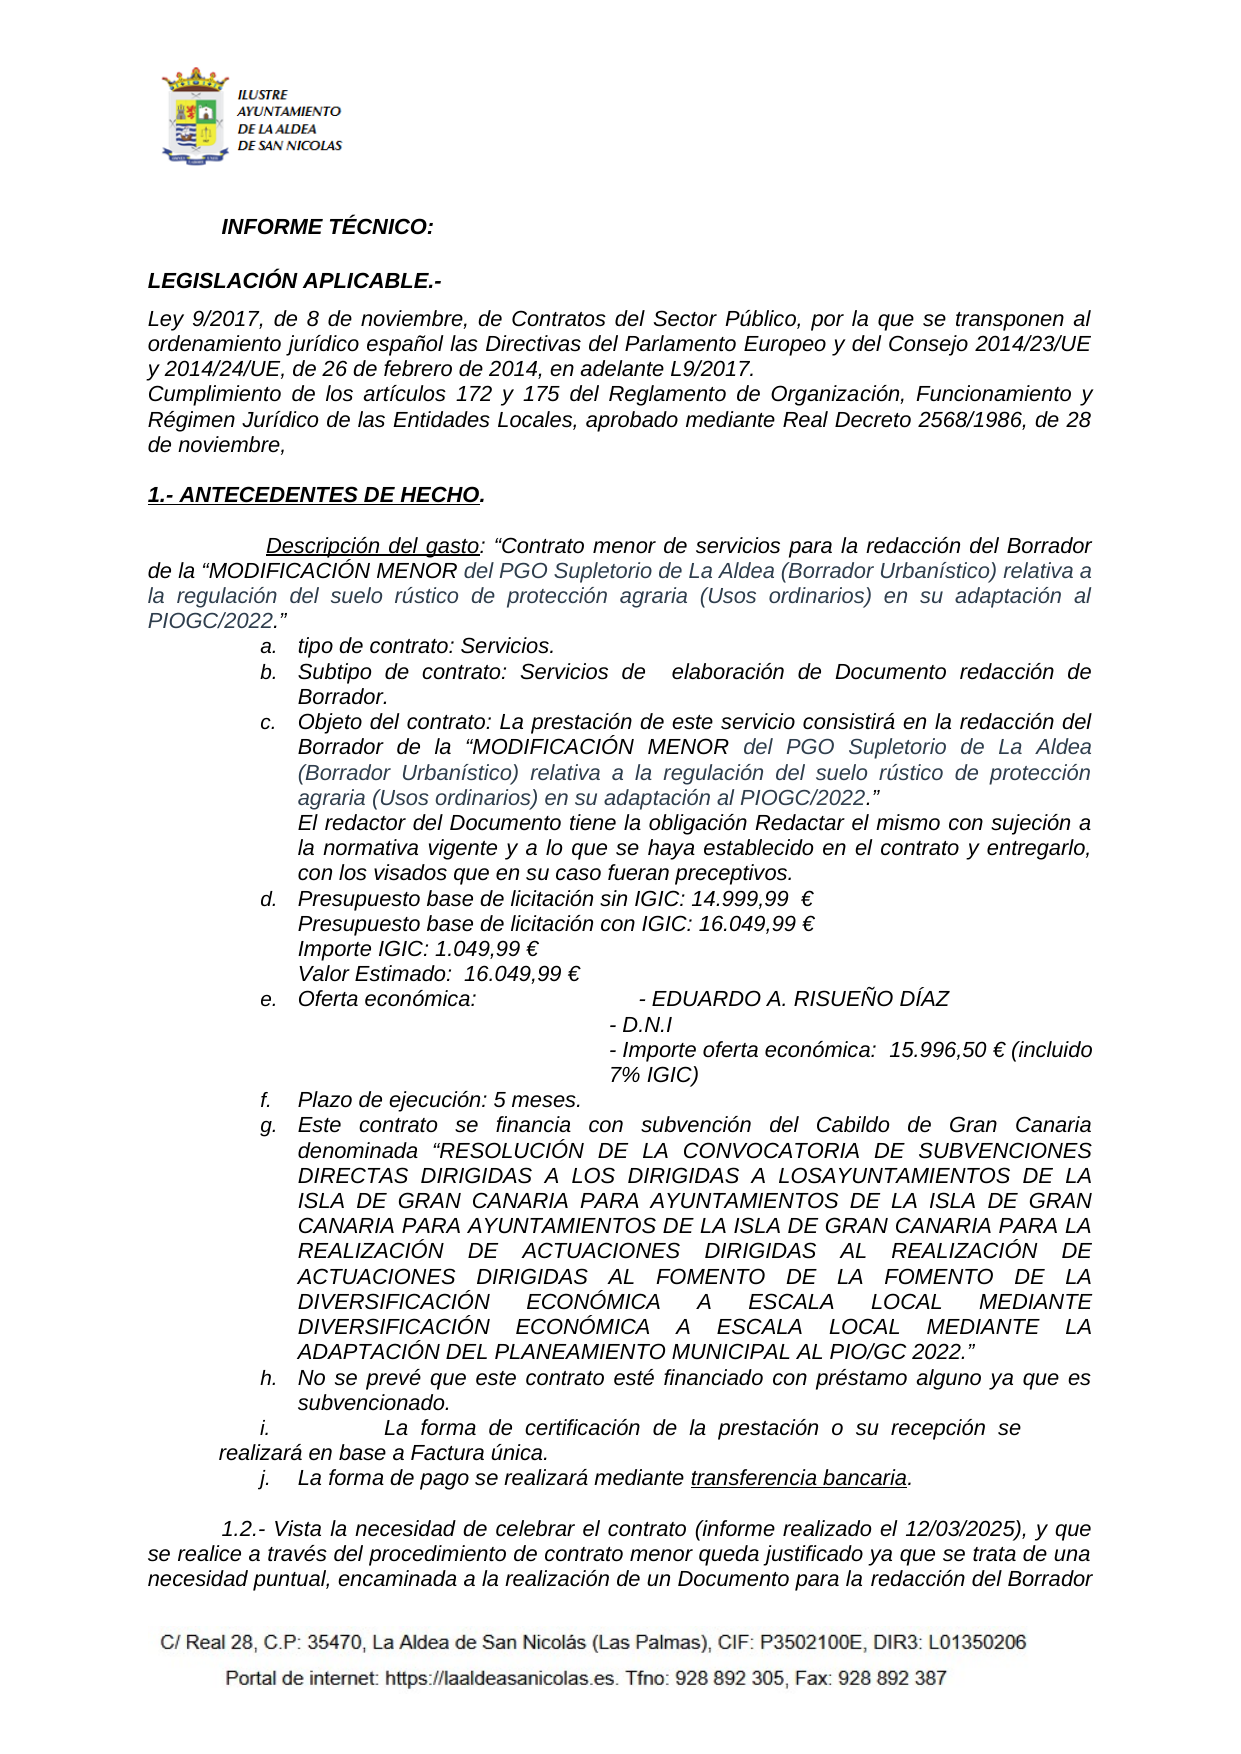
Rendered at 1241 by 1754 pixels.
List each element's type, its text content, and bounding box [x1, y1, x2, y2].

text El redactor del Documento tiene la obligación Redactar el mismo con sujeción a la normativa vigente y a lo que se haya establecido en el contrato y entregarlo, con los visados que en su caso fueran preceptivos. [298, 810, 1093, 885]
picture [148, 1626, 1034, 1694]
text - D.N.I [609, 1011, 1093, 1037]
text INFORME TÉCNICO: [221, 214, 1093, 239]
list La forma de pago se realizará mediante transferencia bancaria. [260, 1465, 1093, 1490]
list Oferta económica: - EDUARDO A. RISUEÑO DÍAZ [260, 986, 1093, 1011]
text 1.- ANTECEDENTES DE HECHO. [148, 482, 1093, 507]
picture [148, 59, 358, 173]
list Objeto del contrato: La prestación de este servicio consistirá en la redacción del Borrador de la “MODIFICACIÓN MENOR del PGO Supletorio de La Aldea (Borrador Urbanístico) relativa a la regulación del suelo rústico de protección agraria (Usos ordinarios) en su adaptación al PIOGC/2022.” [260, 709, 1093, 810]
text Valor Estimado: 16.049,99 € [298, 961, 1093, 986]
list Presupuesto base de licitación sin IGIC: 14.999,99 € [260, 885, 1093, 911]
list tipo de contrato: Servicios. [260, 633, 1093, 658]
list Este contrato se financia con subvención del Cabildo de Gran Canaria denominada “RESOLUCIÓN DE LA CONVOCATORIA DE SUBVENCIONES DIRECTAS DIRIGIDAS A LOS DIRIGIDAS A LOSAYUNTAMIENTOS DE LA ISLA DE GRAN CANARIA PARA AYUNTAMIENTOS DE LA ISLA DE GRAN CANARIA PARA AYUNTAMIENTOS DE LA ISLA DE GRAN CANARIA PARA LA REALIZACIÓN DE ACTUACIONES DIRIGIDAS AL REALIZACIÓN DE ACTUACIONES DIRIGIDAS AL FOMENTO DE LA FOMENTO DE LA DIVERSIFICACIÓN ECONÓMICA A ESCALA LOCAL MEDIANTE DIVERSIFICACIÓN ECONÓMICA A ESCALA LOCAL MEDIANTE LA ADAPTACIÓN DEL PLANEAMIENTO MUNICIPAL AL PIO/GC 2022.” [260, 1112, 1093, 1364]
text LEGISLACIÓN APLICABLE.- [148, 268, 1093, 293]
list Plazo de ejecución: 5 meses. [260, 1087, 1093, 1112]
text Cumplimiento de los artículos 172 y 175 del Reglamento de Organización, Funcionamiento y Régimen Jurídico de las Entidades Locales, aprobado mediante Real Decreto 2568/1986, de 28 de noviembre, [148, 381, 1093, 457]
text Descripción del gasto: “Contrato menor de servicios para la redacción del Borrador de la “MODIFICACIÓN MENOR del PGO Supletorio de La Aldea (Borrador Urbanístico) relativa a la regulación del suelo rústico de protección agraria (Usos ordinarios) en su adaptación al PIOGC/2022.” [148, 532, 1093, 633]
text 1.2.- Vista la necesidad de celebrar el contrato (informe realizado el 12/03/2025), y que se realice a través del procedimiento de contrato menor queda justificado ya que se trata de una necesidad puntual, encaminada a la realización de un Documento para la redacción del Borrador [148, 1516, 1093, 1591]
text - Importe oferta económica: 15.996,50 € (incluido 7% IGIC) [609, 1037, 1093, 1087]
text Presupuesto base de licitación con IGIC: 16.049,99 € [298, 911, 1093, 936]
list La forma de certificación de la prestación o su recepción se realizará en base a Factura única. [218, 1415, 1022, 1465]
list No se prevé que este contrato esté financiado con préstamo alguno ya que es subvencionado. [260, 1364, 1093, 1415]
text Ley 9/2017, de 8 de noviembre, de Contratos del Sector Público, por la que se transponen al ordenamiento jurídico español las Directivas del Parlamento Europeo y del Consejo 2014/23/UE y 2014/24/UE, de 26 de febrero de 2014, en adelante L9/2017. [148, 306, 1093, 381]
text Importe IGIC: 1.049,99 € [298, 936, 1093, 961]
list Subtipo de contrato: Servicios de elaboración de Documento redacción de Borrador. [260, 658, 1093, 709]
